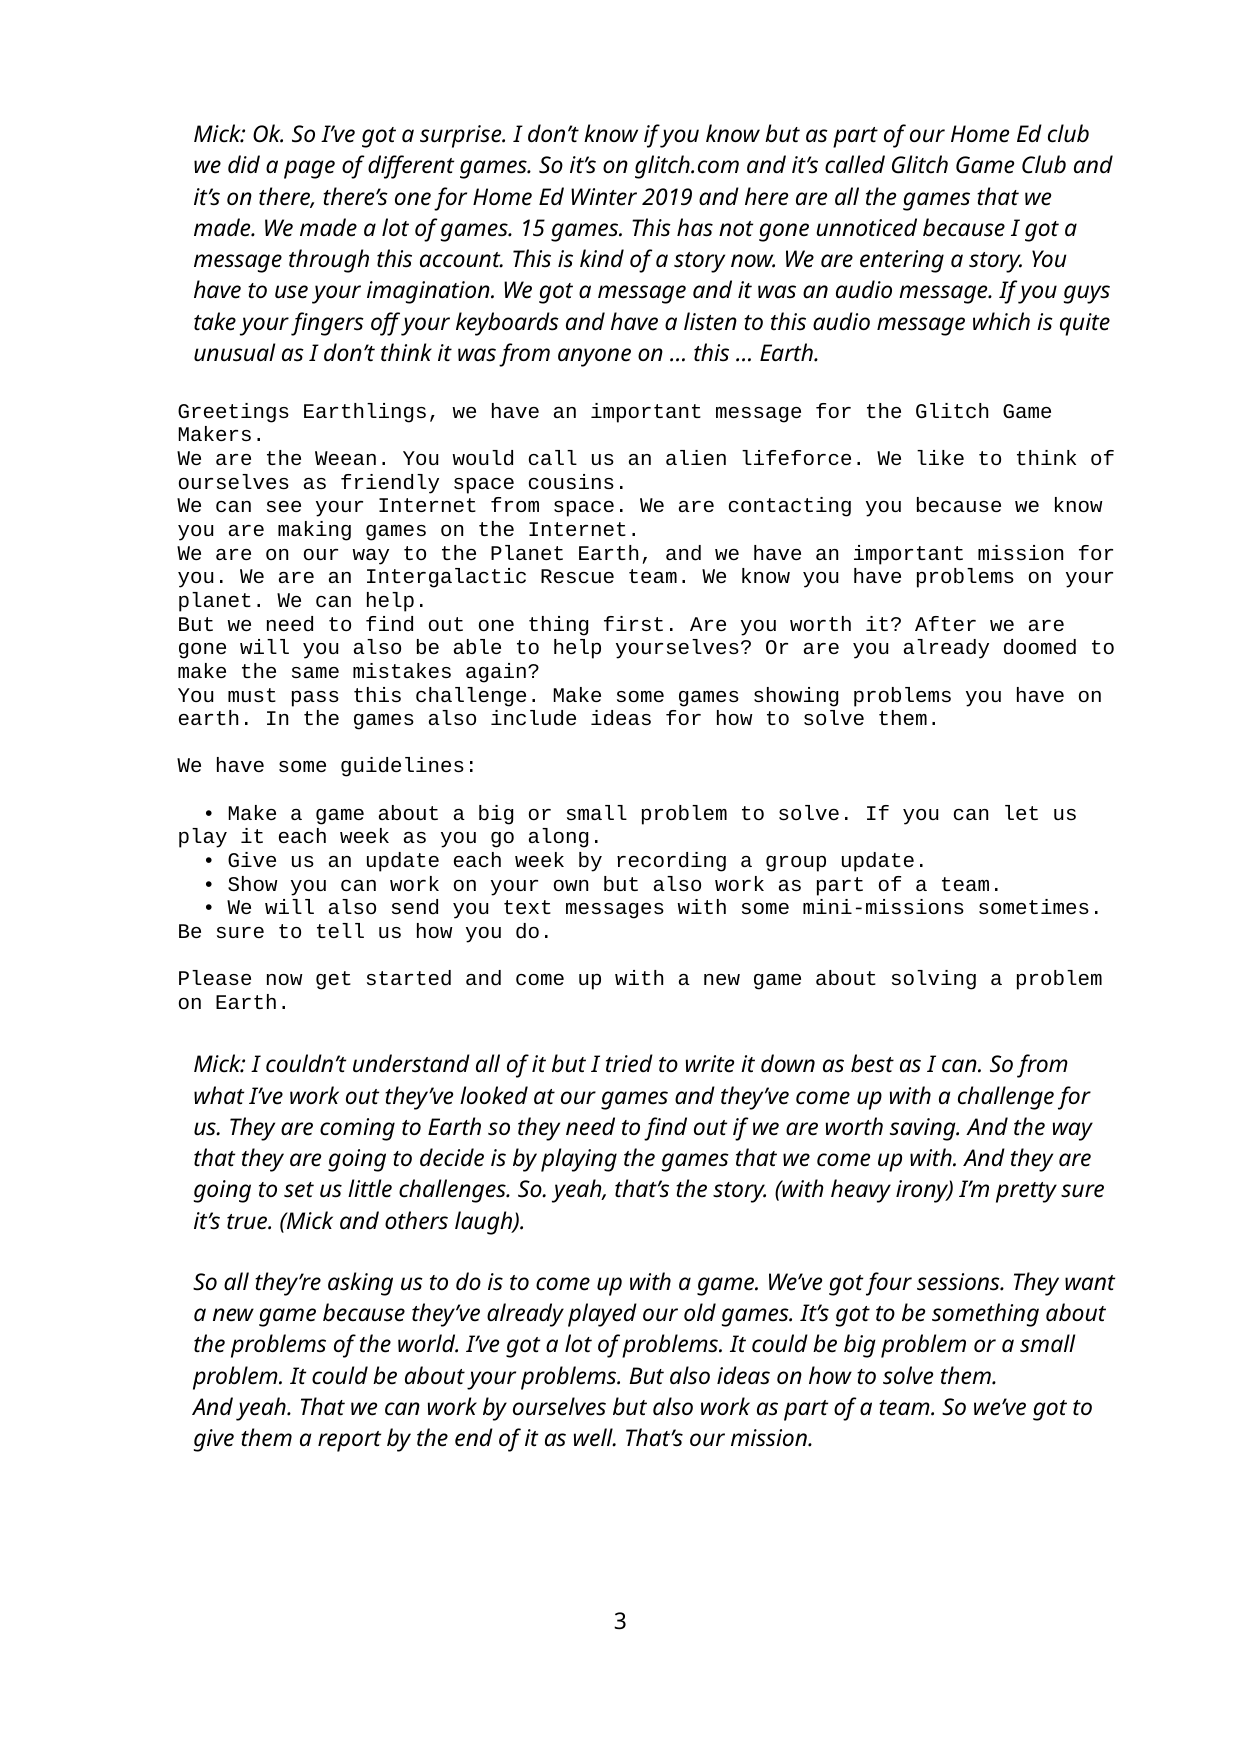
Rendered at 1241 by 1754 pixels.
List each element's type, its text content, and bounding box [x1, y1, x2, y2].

text But we need to find out one thing first. Are you worth it? After we are gone will you also be able to help yourselves? Or are you already doomed to make the same mistakes again? [177, 614, 1122, 684]
text We can see your Internet from space. We are contacting you because we know you are making games on the Internet. [177, 495, 1122, 543]
text • Make a game about a big or small problem to solve. If you can let us play it each week as you go along. [177, 803, 1122, 850]
text • Give us an update each week by recording a group update. [177, 850, 1122, 874]
text • We will also send you text messages with some mini-missions sometimes. Be sure to tell us how you do. [177, 897, 1122, 945]
text Mick: Ok. So I’ve got a surprise. I don’t know if you know but as part of our Home Ed club we did a page of different games. So it’s on glitch.com and it’s called Glitch Game Club and it’s on there, there’s one for Home Ed Winter 2019 and here are all the games that we made. We made a lot of games. 15 games. This has not gone unnoticed because I got a message through this account. This is kind of a story now. We are entering a story. You have to use your imagination. We got a message and it was an audio message. If you guys take your fingers off your keyboards and have a listen to this audio message which is quite unusual as I don’t think it was from anyone on … this … Earth. [193, 118, 1122, 368]
text Mick: I couldn’t understand all of it but I tried to write it down as best as I can. So from what I’ve work out they’ve looked at our games and they’ve come up with a challenge for us. They are coming to Earth so they need to find out if we are worth saving. And the way that they are going to decide is by playing the games that we come up with. And they are going to set us little challenges. So. yeah, that’s the story. (with heavy irony) I’m pretty sure it’s true. (Mick and others laugh). [193, 1048, 1122, 1236]
text We are the Weean. You would call us an alien lifeforce. We like to think of ourselves as friendly space cousins. [177, 448, 1122, 495]
text • Show you can work on your own but also work as part of a team. [177, 874, 1122, 897]
text You must pass this challenge. Make some games showing problems you have on earth. In the games also include ideas for how to solve them. [177, 684, 1122, 732]
text We are on our way to the Planet Earth, and we have an important mission for you. We are an Intergalactic Rescue team. We know you have problems on your planet. We can help. [177, 543, 1122, 614]
text We have some guidelines: [177, 756, 1122, 779]
text Please now get started and come up with a new game about solving a problem on Earth. [177, 968, 1122, 1016]
text So all they’re asking us to do is to come up with a game. We’ve got four sessions. They want a new game because they’ve already played our old games. It’s got to be something about the problems of the world. I’ve got a lot of problems. It could be big problem or a small problem. It could be about your problems. But also ideas on how to solve them. And yeah. That we can work by ourselves but also work as part of a team. So we’ve got to give them a report by the end of it as well. That’s our mission. [193, 1266, 1122, 1453]
text Greetings Earthlings, we have an important message for the Glitch Game Makers. [177, 401, 1122, 448]
